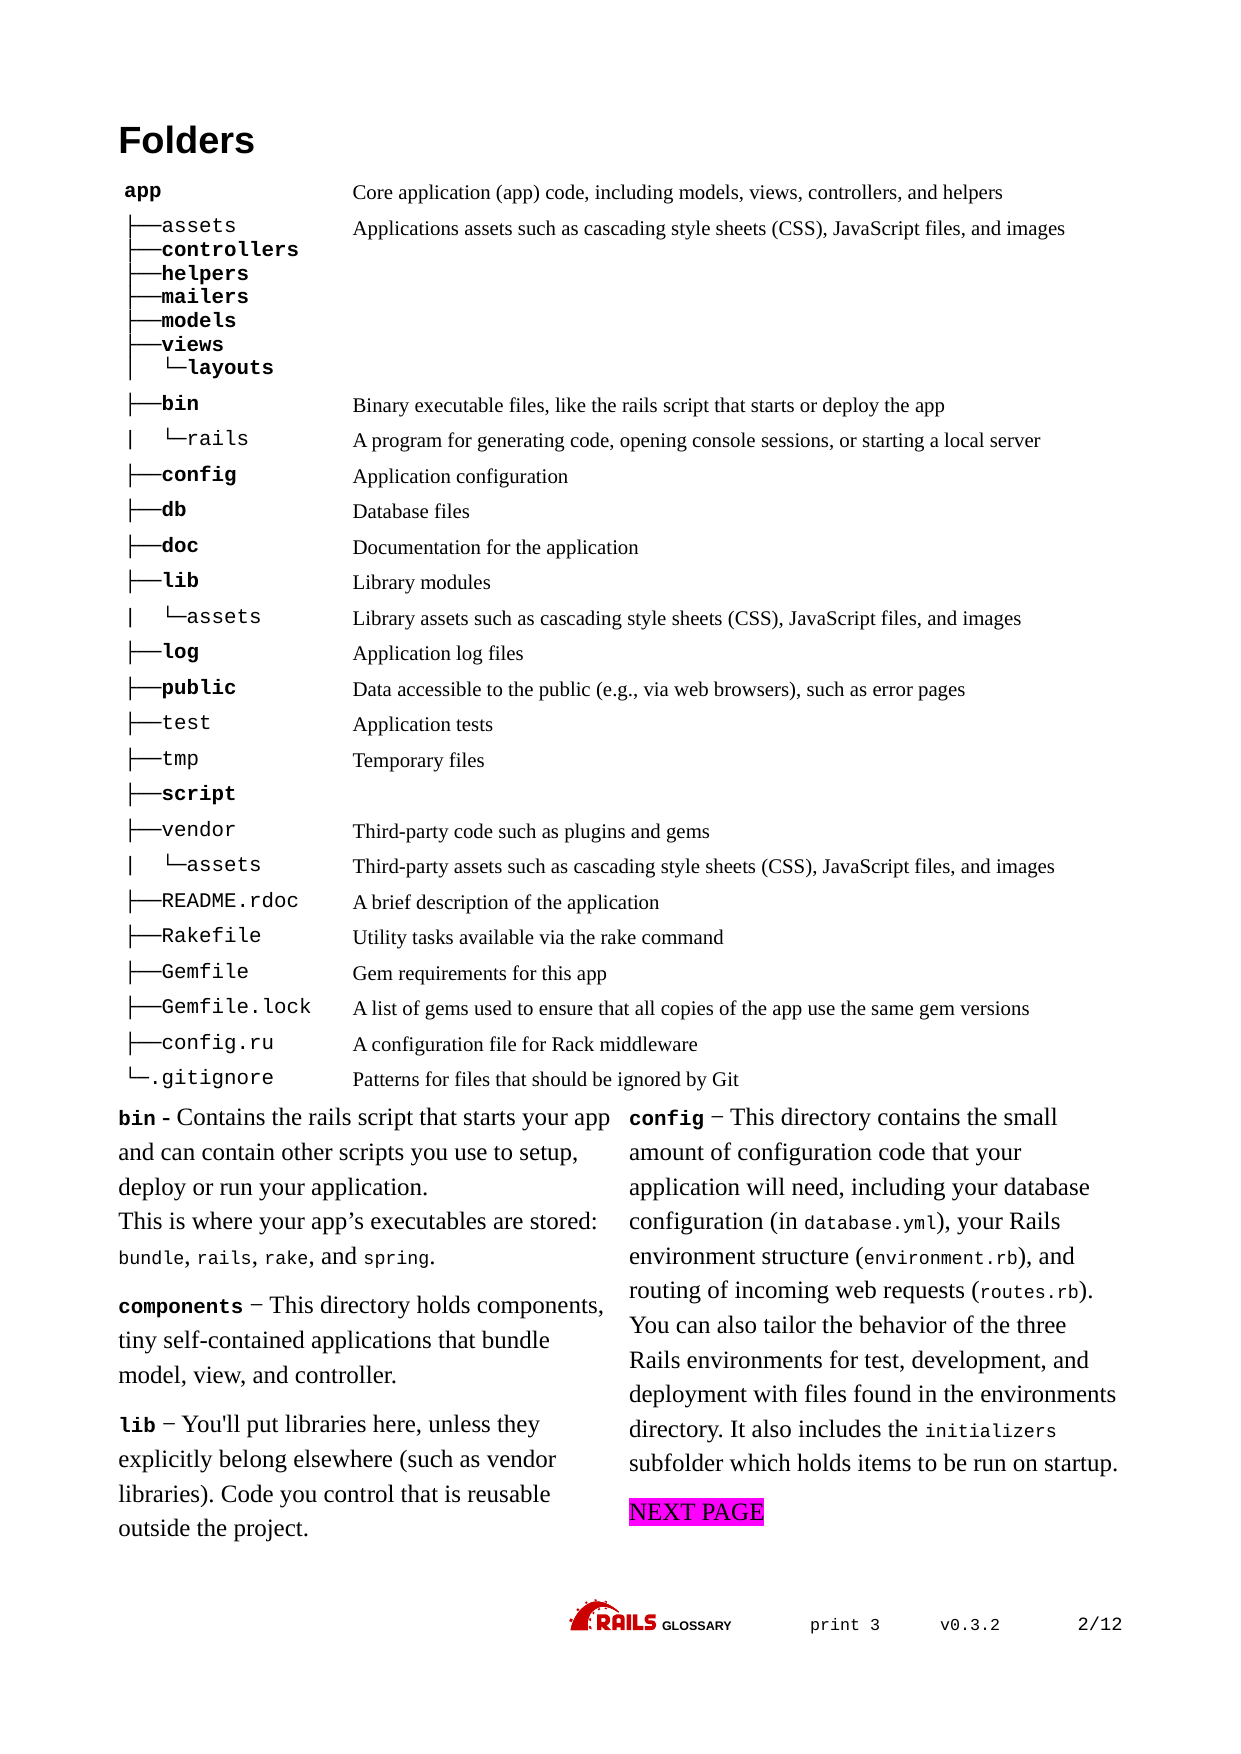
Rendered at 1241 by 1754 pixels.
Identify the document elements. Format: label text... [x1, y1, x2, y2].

table_cell A configuration file for Rack middleware [347, 1026, 1120, 1062]
table_header Core application (app) code, including models, views, controllers, and helpers [347, 174, 1120, 210]
table_cell ├──Gemfile [118, 955, 347, 991]
table_cell Temporary files [347, 742, 1120, 777]
table_cell Utility tasks available via the rake command [347, 920, 1120, 955]
table_cell └─.gitignore [118, 1062, 347, 1097]
table_cell Application configuration [347, 458, 1120, 493]
table_cell | └─assets [118, 849, 347, 884]
table_cell ├──doc [118, 529, 347, 564]
table_cell ├──script [118, 778, 347, 813]
table_cell Third-party assets such as cascading style sheets (CSS), JavaScript files, and images [347, 849, 1120, 884]
table_cell Application log files [347, 635, 1120, 671]
table_cell Applications assets such as cascading style sheets (CSS), JavaScript files, and images [347, 210, 1120, 387]
table_cell ├──db [118, 493, 347, 529]
text NEXT PAGE [629, 1497, 1122, 1526]
table_cell Binary executable files, like the rails script that starts or deploy the app [347, 387, 1120, 422]
table_cell | └─rails [118, 422, 347, 458]
table_header app [118, 174, 347, 210]
table_cell ├──lib [118, 564, 347, 600]
text components − This directory holds components, tiny self-contained applications that bundle model, view, and controller. [118, 1290, 611, 1388]
table_cell A program for generating code, opening console sessions, or starting a local server [347, 422, 1120, 458]
table_cell ├──Rakefile [118, 920, 347, 955]
table_cell ├──bin [118, 387, 347, 422]
table_cell ├──Gemfile.lock [118, 991, 347, 1026]
table_cell ├──config.ru [118, 1026, 347, 1062]
table_cell ├──public [118, 671, 347, 706]
table_cell Data accessible to the public (e.g., via web browsers), such as error pages [347, 671, 1120, 706]
table_cell Library modules [347, 564, 1120, 600]
table_cell Patterns for files that should be ignored by Git [347, 1062, 1120, 1097]
table_cell Application tests [347, 706, 1120, 742]
table_cell [347, 778, 1120, 813]
table_cell A brief description of the application [347, 884, 1120, 919]
table_cell ├──config [118, 458, 347, 493]
table_cell ├──tmp [118, 742, 347, 777]
table_cell Third-party code such as plugins and gems [347, 813, 1120, 848]
table_cell Database files [347, 493, 1120, 529]
text lib − You'll put libraries here, unless they explicitly belong elsewhere (such as vendor libraries). Code you control that is reusable outside the project. [118, 1409, 611, 1542]
table_cell A list of gems used to ensure that all copies of the app use the same gem versions [347, 991, 1120, 1026]
text bin - Contains the rails script that starts your app and can contain other scripts you use to setup, deploy or run your application. This is where your app’s executables are stored: bundle, rails, rake, and spring. [118, 1102, 611, 1270]
subtitle Folders [118, 118, 611, 162]
table_cell ├──test [118, 706, 347, 742]
text config − This directory contains the small amount of configuration code that your application will need, including your database configuration (in database.yml), your Rails environment structure (environment.rb), and routing of incoming web requests (routes.rb). You can also tailor the behavior of the three Rails environments for test, development, and deployment with files found in the environments directory. It also includes the initializers subfolder which holds items to be run on startup. [629, 1102, 1122, 1477]
table_cell Library assets such as cascading style sheets (CSS), JavaScript files, and images [347, 600, 1120, 635]
table_cell Gem requirements for this app [347, 955, 1120, 991]
table_cell ├──vendor [118, 813, 347, 848]
table_cell ├──assets ├──controllers ├──helpers ├──mailers ├──models ├──views │ └─layouts [118, 210, 347, 387]
table_cell Documentation for the application [347, 529, 1120, 564]
table_cell ├──log [118, 635, 347, 671]
table_cell ├──README.rdoc [118, 884, 347, 919]
table_cell | └─assets [118, 600, 347, 635]
